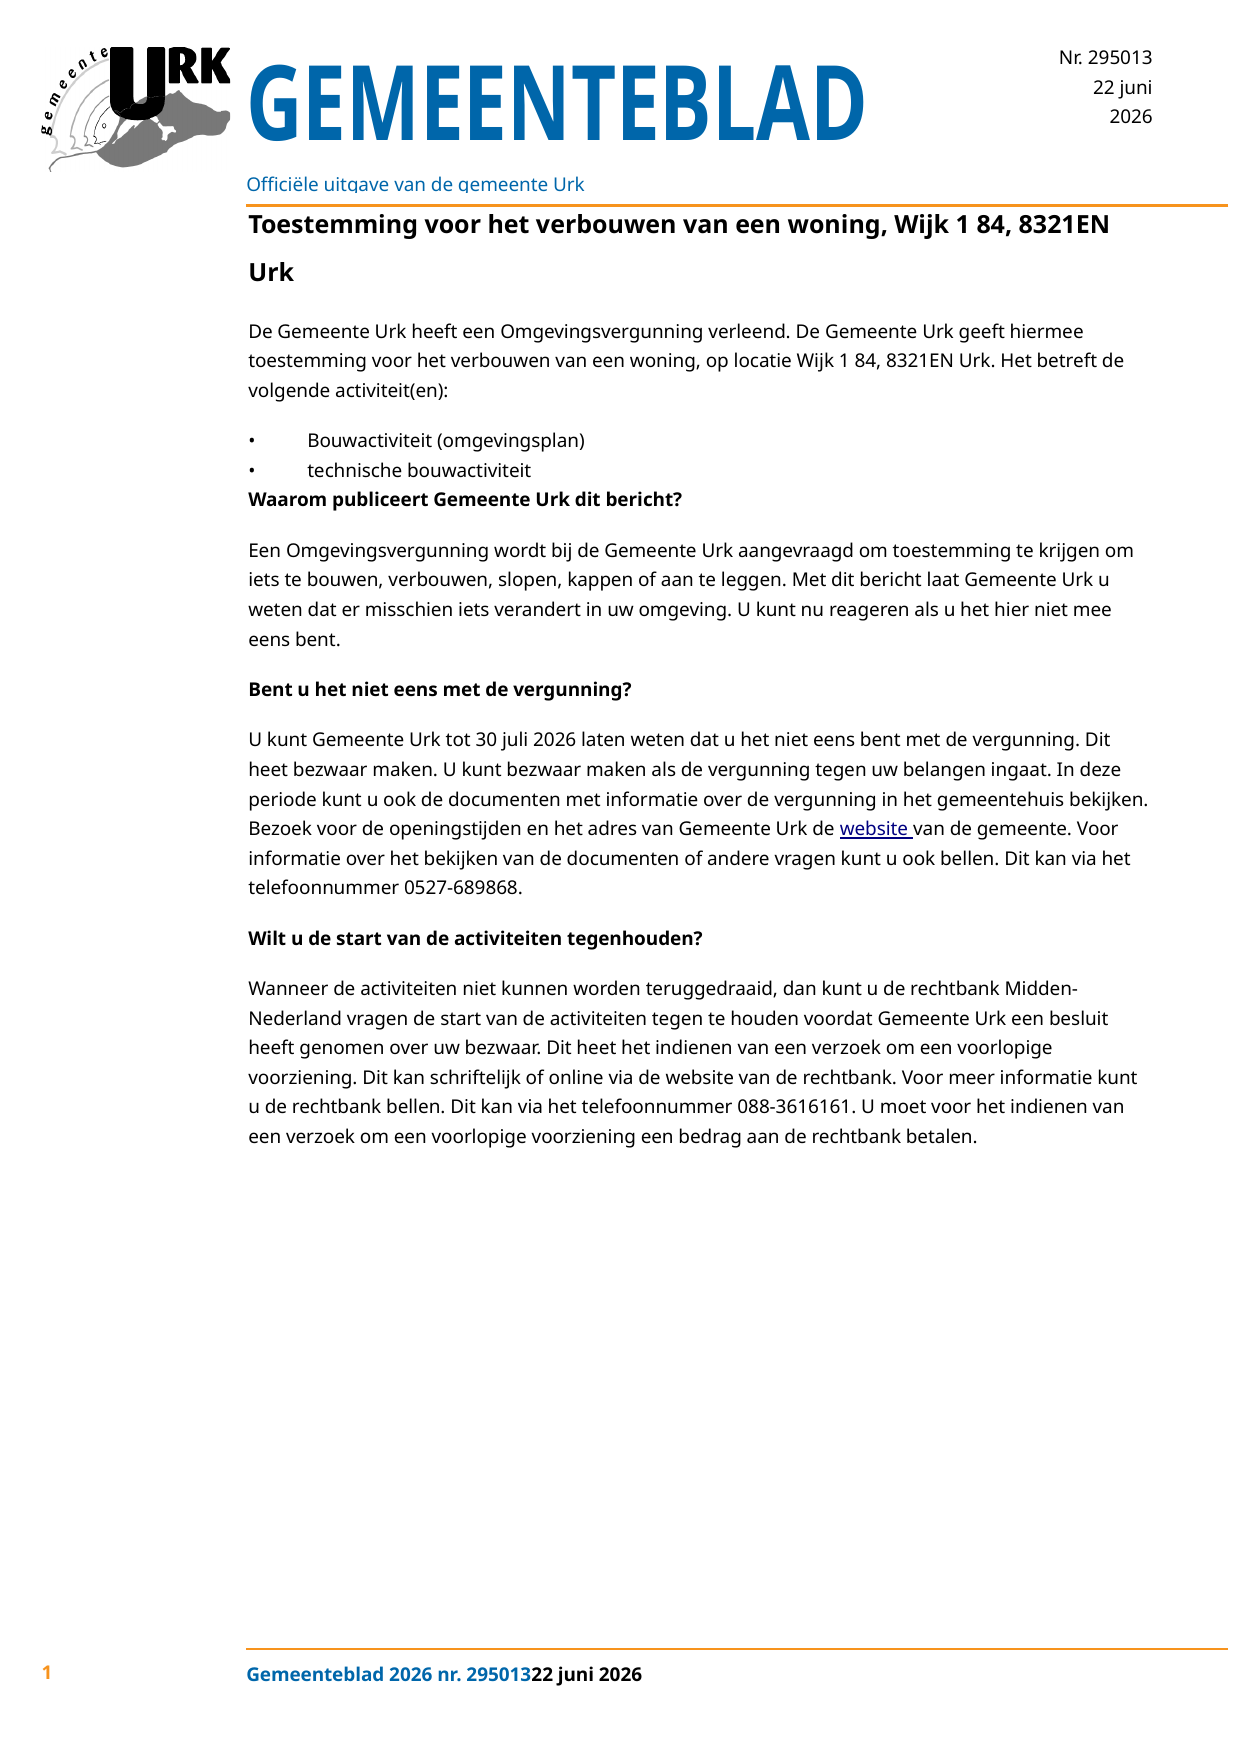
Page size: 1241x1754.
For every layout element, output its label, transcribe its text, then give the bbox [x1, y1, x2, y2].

list Bouwactiviteit (omgevingsplan) [248, 427, 1152, 453]
text Toestemming voor het verbouwen van een woning, Wijk 1 84, 8321EN Urk [248, 207, 1152, 288]
text Wilt u de start van de activiteiten tegenhouden? [248, 925, 1152, 951]
text De Gemeente Urk heeft een Omgevingsvergunning verleend. De Gemeente Urk geeft hiermee toestemming voor het verbouwen van een woning, op locatie Wijk 1 84, 8321EN Urk. Het betreft de volgende activiteit(en): [248, 318, 1152, 403]
picture [41, 47, 231, 172]
text Bent u het niet eens met de vergunning? [248, 676, 1152, 702]
text Waarom publiceert Gemeente Urk dit bericht? [248, 487, 1152, 512]
list technische bouwactiviteit [248, 457, 1152, 483]
text U kunt Gemeente Urk tot 30 juli 2026 laten weten dat u het niet eens bent met de vergunning. Dit heet bezwaar maken. U kunt bezwaar maken als de vergunning tegen uw belangen ingaat. In deze periode kunt u ook de documenten met informatie over de vergunning in het gemeentehuis bekijken. Bezoek voor de openingstijden en het adres van Gemeente Urk de website van de gemeente. Voor informatie over het bekijken van de documenten of andere vragen kunt u ook bellen. Dit kan via het telefoonnummer 0527-689868. [248, 727, 1152, 900]
text Een Omgevingsvergunning wordt bij de Gemeente Urk aangevraagd om toestemming te krijgen om iets te bouwen, verbouwen, slopen, kappen of aan te leggen. Met dit bericht laat Gemeente Urk u weten dat er misschien iets verandert in uw omgeving. U kunt nu reageren als u het hier niet mee eens bent. [248, 537, 1152, 652]
text Wanneer de activiteiten niet kunnen worden teruggedraaid, dan kunt u de rechtbank Midden-Nederland vragen de start van de activiteiten tegen te houden voordat Gemeente Urk een besluit heeft genomen over uw bezwaar. Dit heet het indienen van een verzoek om een voorlopige voorziening. Dit kan schriftelijk of online via de website van de rechtbank. Voor meer informatie kunt u de rechtbank bellen. Dit kan via het telefoonnummer 088-3616161. U moet voor het indienen van een verzoek om een voorlopige voorziening een bedrag aan de rechtbank betalen. [248, 975, 1152, 1149]
